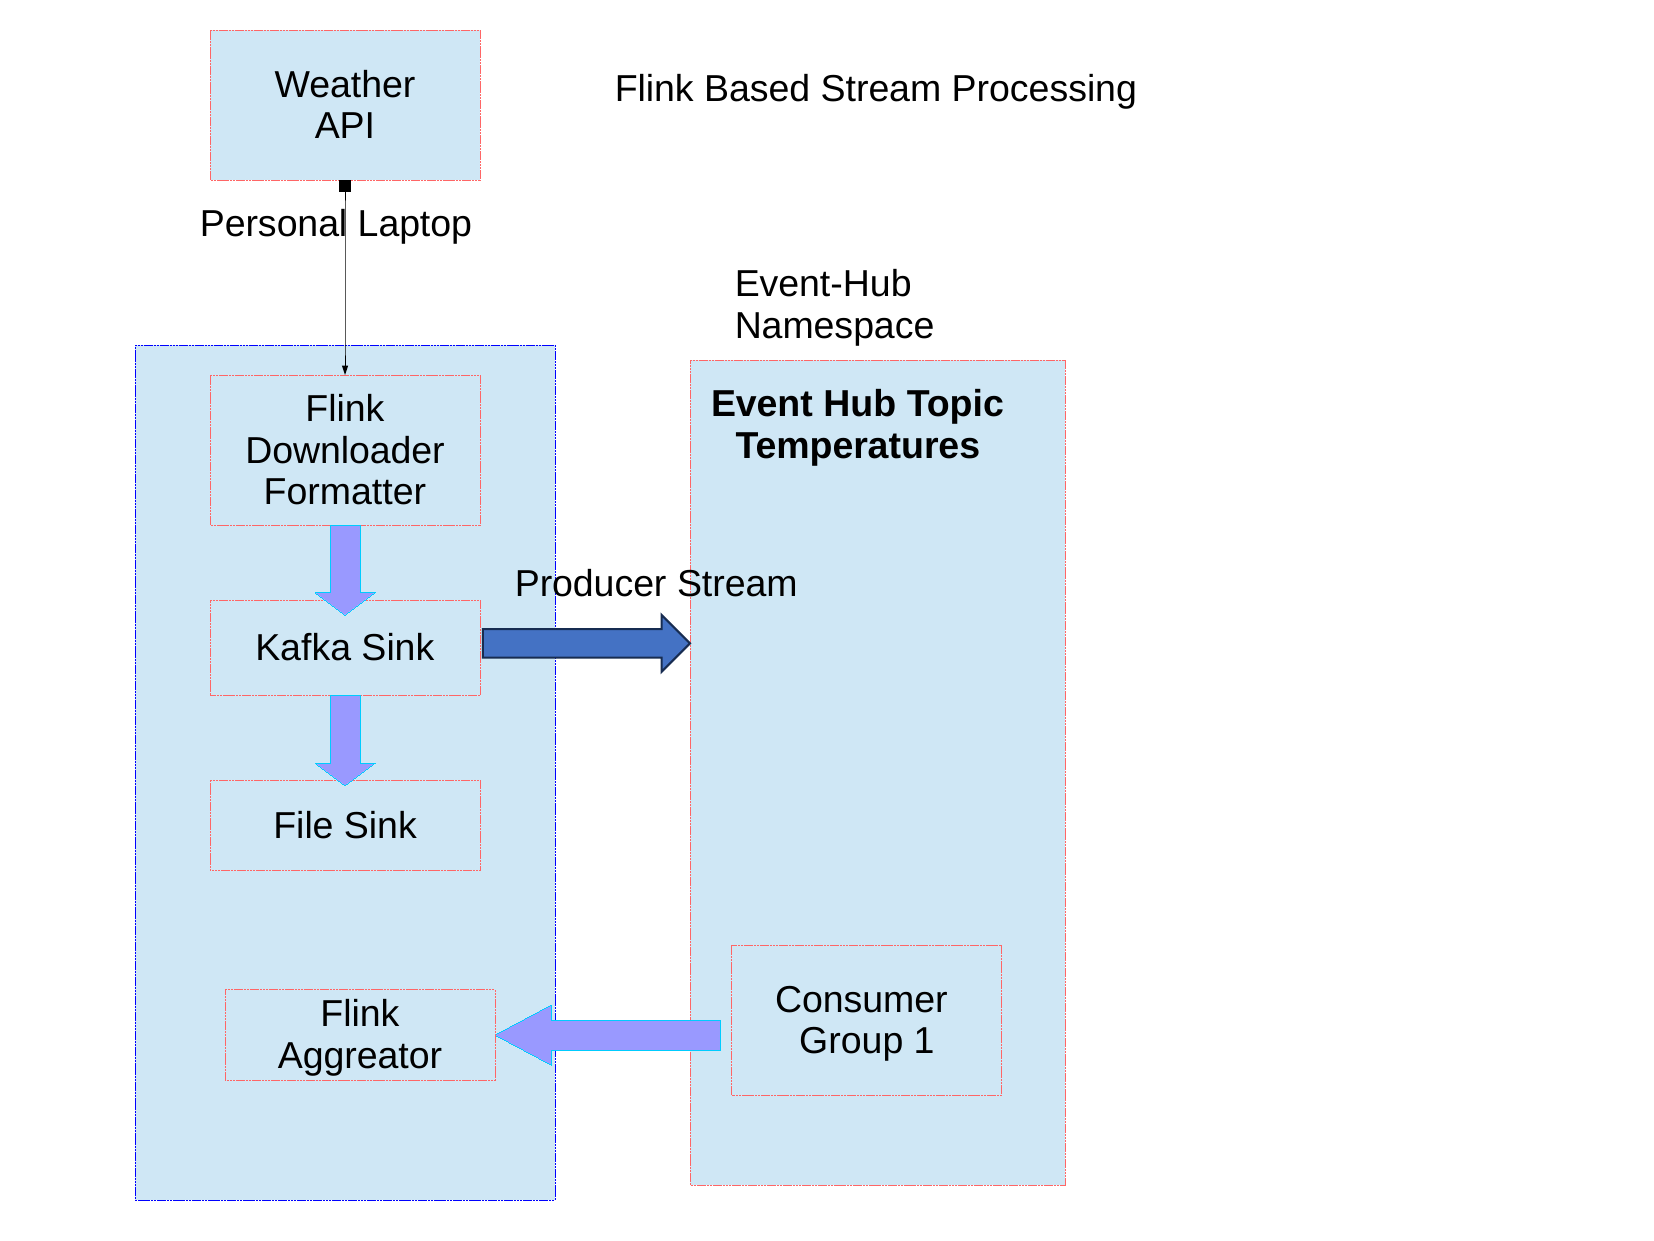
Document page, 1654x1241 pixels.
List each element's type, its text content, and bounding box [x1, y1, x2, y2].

text_box Personal Laptop [185, 195, 345, 252]
text_box Producer Stream [500, 555, 813, 612]
text_box Personal Laptop [346, 195, 496, 252]
text_box Flink Downloader Formatter [210, 375, 480, 525]
text_box Event Hub Topic Temperatures [696, 375, 1019, 477]
text_box Event-Hub Namespace [720, 255, 1030, 354]
text_box File Sink [210, 780, 480, 871]
text_box [135, 345, 1066, 1200]
text_box Consumer Group 1 [732, 945, 1002, 1095]
text_box Weather API [210, 30, 480, 180]
text_box Kafka Sink [210, 600, 480, 696]
text_box Flink Based Stream Processing [600, 60, 1291, 117]
text_box Flink Aggreator [225, 990, 495, 1080]
